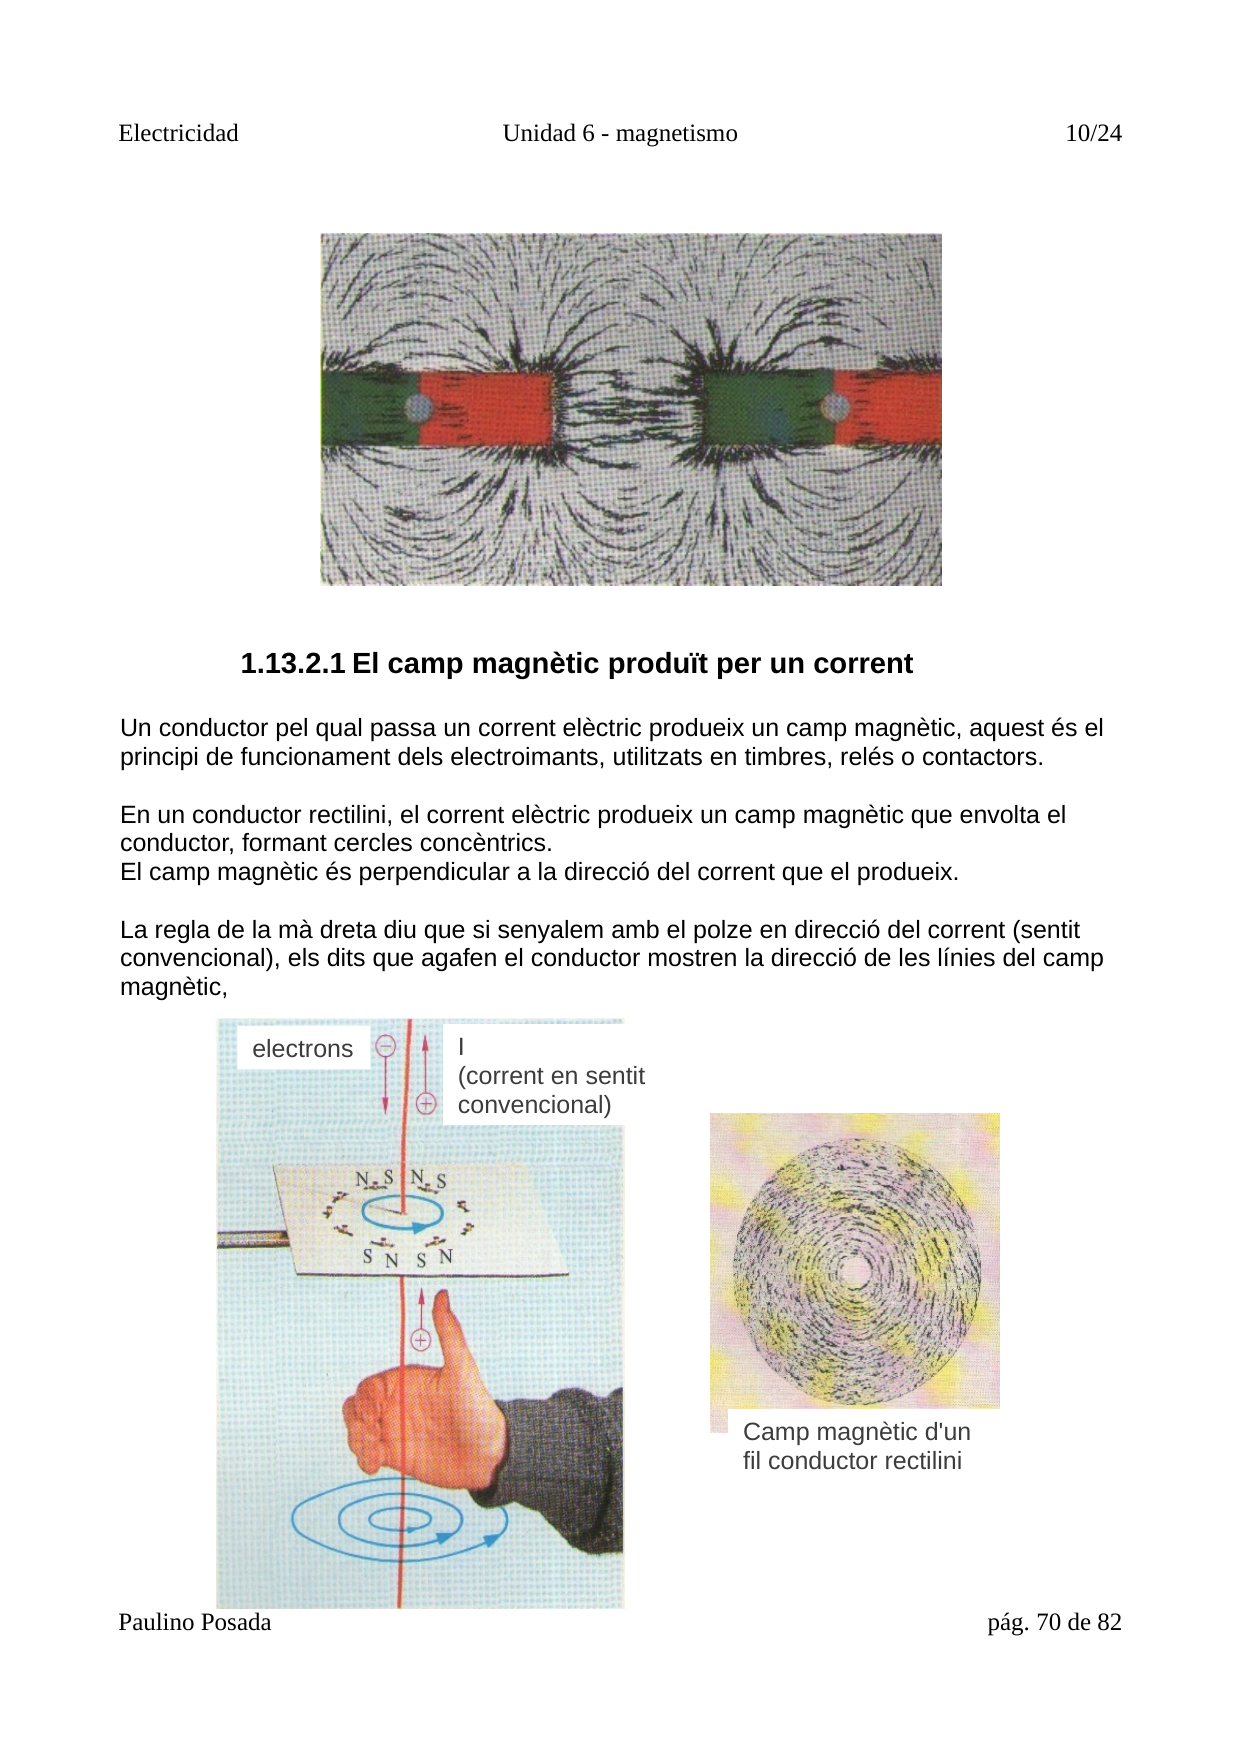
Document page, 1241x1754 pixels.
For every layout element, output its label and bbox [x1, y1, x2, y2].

picture [320, 233, 942, 586]
picture [216, 1018, 625, 1609]
picture [710, 1113, 1000, 1433]
